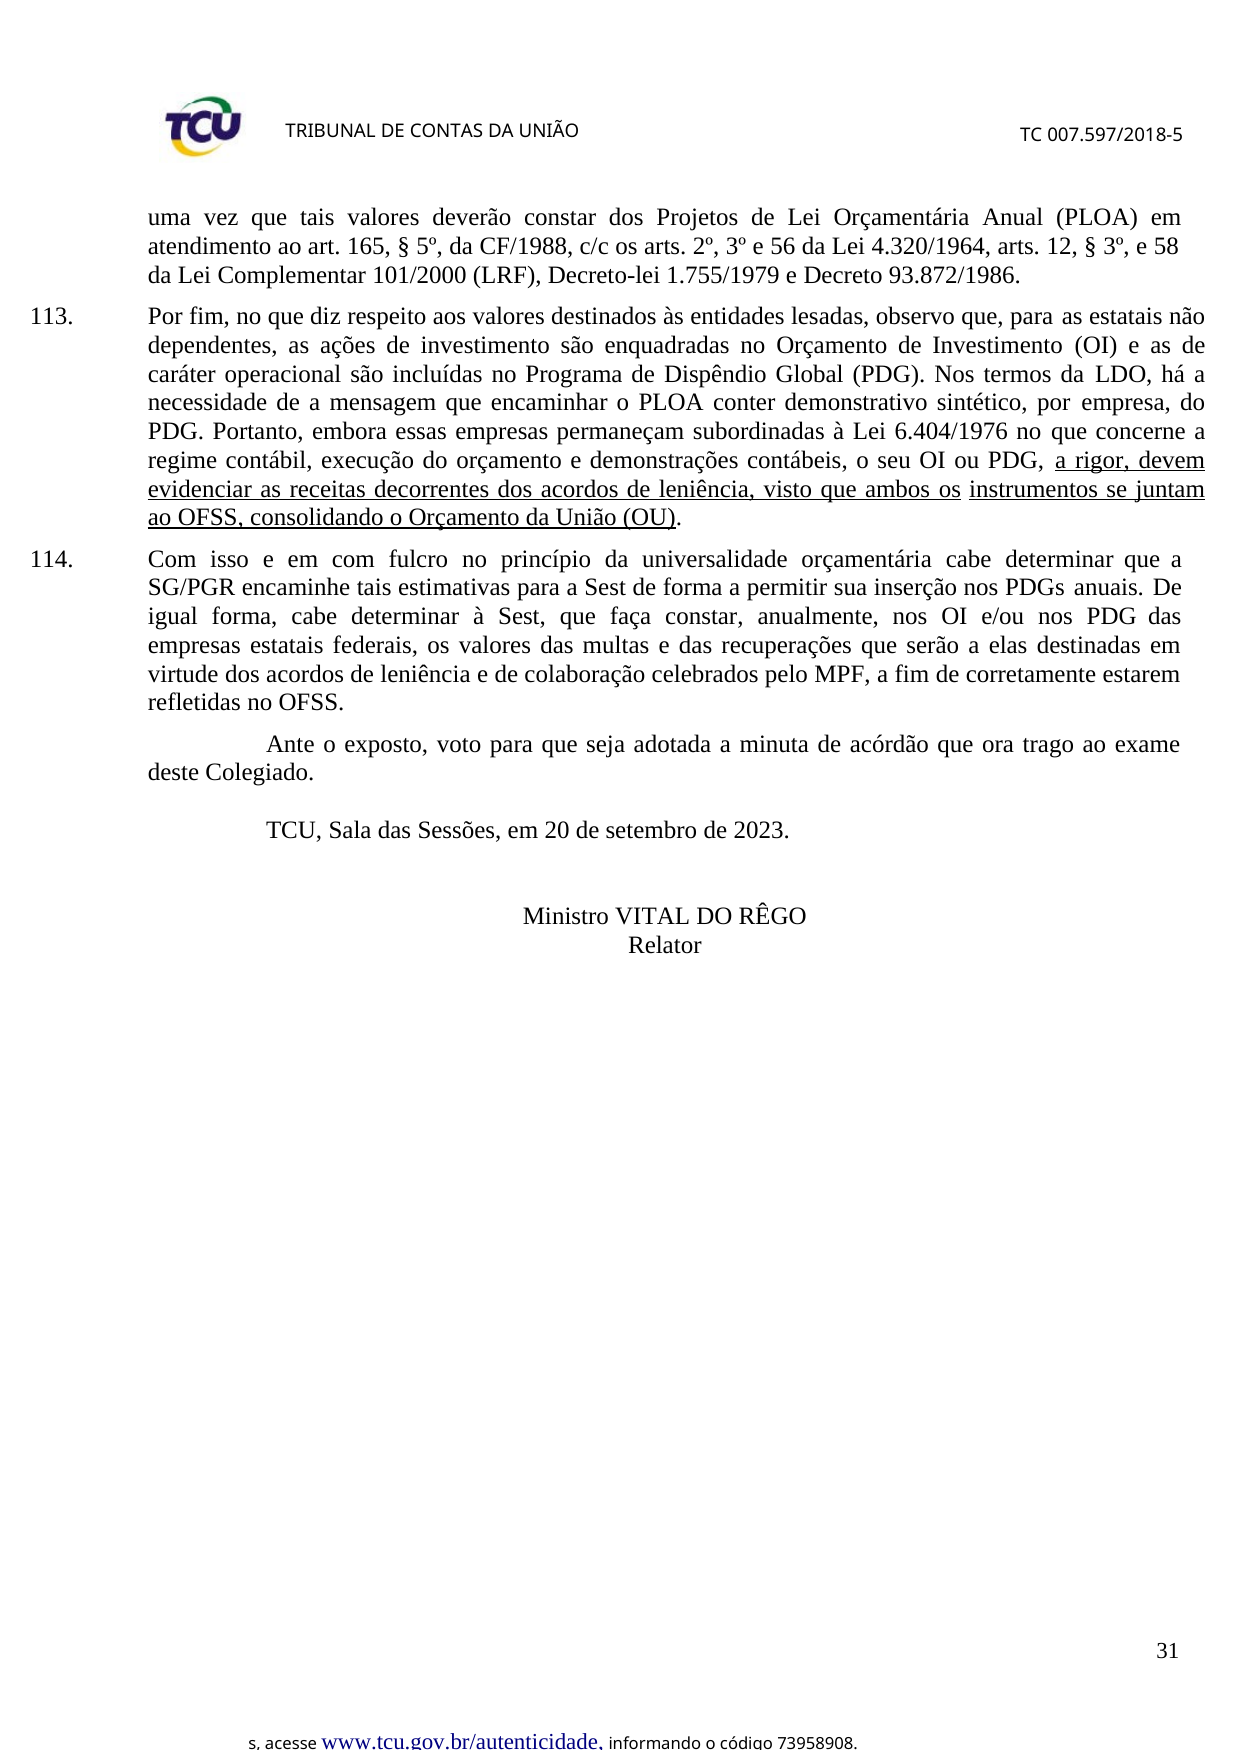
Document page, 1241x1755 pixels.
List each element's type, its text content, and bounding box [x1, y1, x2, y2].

text Ante o exposto, voto para que seja adotada a minuta de acórdão que ora trago ao exame deste Colegiado. [148, 729, 1182, 786]
list Por fim, no que diz respeito aos valores destinados às entidades lesadas, observo que, para as estatais não dependentes, as ações de investimento são enquadradas no Orçamento de Investimento (OI) e as de caráter operacional são incluídas no Programa de Dispêndio Global (PDG). Nos termos da LDO, há a necessidade de a mensagem que encaminhar o PLOA conter demonstrativo sintético, por empresa, do PDG. Portanto, embora essas empresas permaneçam subordinadas à Lei 6.404/1976 no que concerne a regime contábil, execução do orçamento e demonstrações contábeis, o seu OI ou PDG, a rigor, devem evidenciar as receitas decorrentes dos acordos de leniência, visto que ambos os instrumentos se juntam ao OFSS, consolidando o Orçamento da União (OU). [125, 301, 1205, 531]
text uma vez que tais valores deverão constar dos Projetos de Lei Orçamentária Anual (PLOA) em atendimento ao art. 165, § 5º, da CF/1988, c/c os arts. 2º, 3º e 56 da Lei 4.320/1964, arts. 12, § 3º, e 58 da Lei Complementar 101/2000 (LRF), Decreto-lei 1.755/1979 e Decreto 93.872/1986. [148, 202, 1182, 289]
list Com isso e em com fulcro no princípio da universalidade orçamentária cabe determinar que a SG/PGR encaminhe tais estimativas para a Sest de forma a permitir sua inserção nos PDGs anuais. De igual forma, cabe determinar à Sest, que faça constar, anualmente, nos OI e/ou nos PDG das empresas estatais federais, os valores das multas e das recuperações que serão a elas destinadas em virtude dos acordos de leniência e de colaboração celebrados pelo MPF, a fim de corretamente estarem refletidas no OFSS. [125, 544, 1182, 716]
text Ministro VITAL DO RÊGO Relator [522, 901, 807, 959]
text TCU, Sala das Sessões, em 20 de setembro de 2023. [266, 815, 1205, 844]
